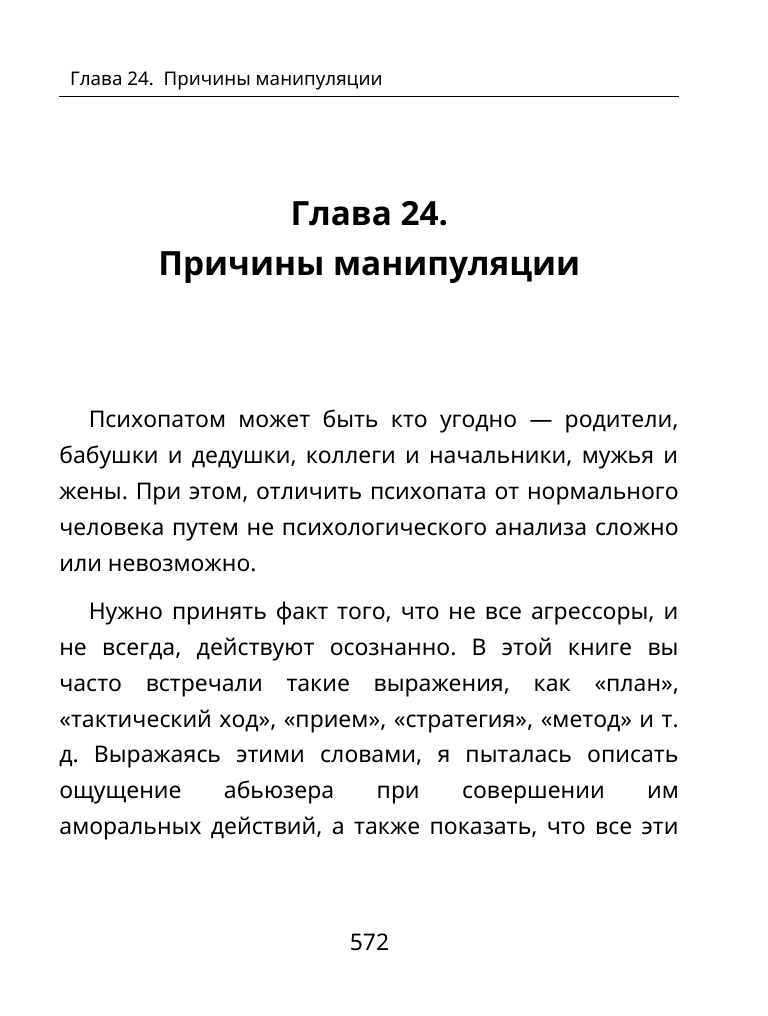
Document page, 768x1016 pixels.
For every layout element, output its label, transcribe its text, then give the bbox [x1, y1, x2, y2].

text Психопатом может быть кто угодно — родители, бабушки и дедушки, коллеги и начальники, мужья и жены. При этом, отличить психопата от нормального человека путем не психологического анализа сложно или невозможно. [59, 403, 679, 578]
subtitle Глава 24. Причины манипуляции [59, 185, 679, 285]
text Нужно принять факт того, что не все агрессоры, и не всегда, действуют осознанно. В этой книге вы часто встречали такие выражения, как «план», «тактический ход», «прием», «стратегия», «метод» и т. д. Выражаясь этими словами, я пыталась описать ощущение абьюзера при совершении им аморальных действий, а также показать, что все эти [59, 595, 679, 842]
